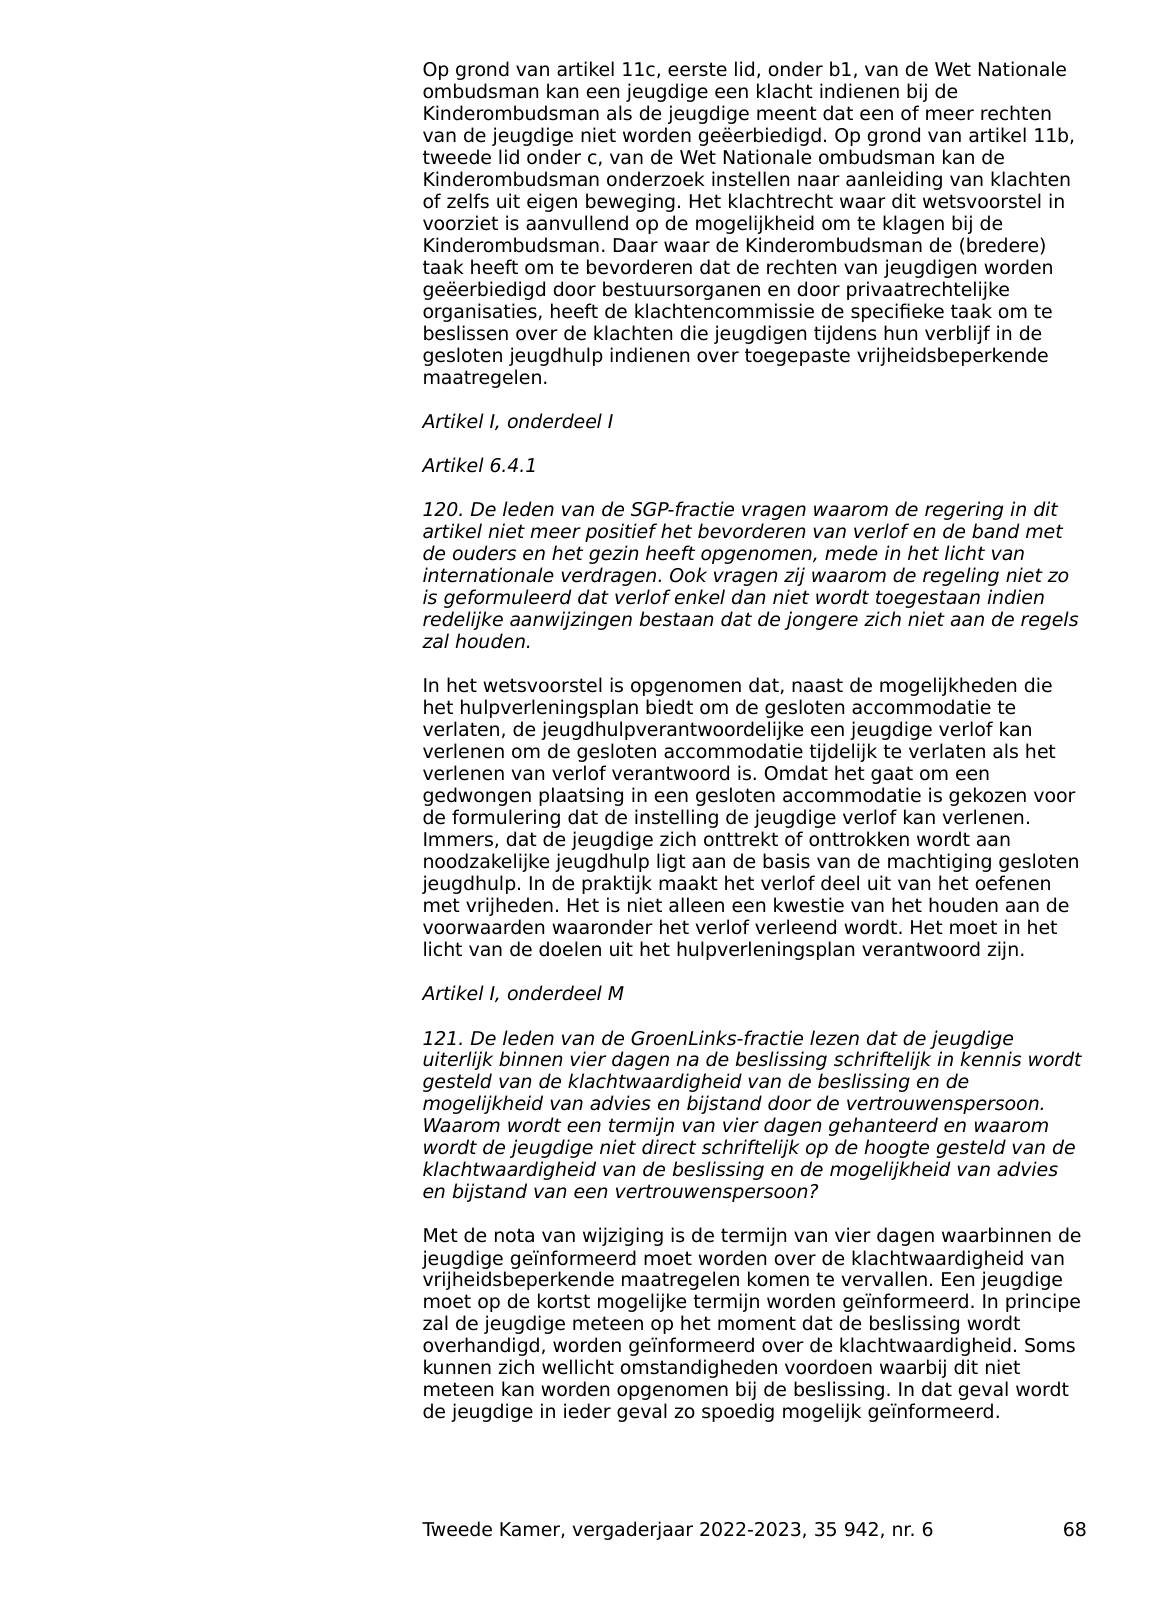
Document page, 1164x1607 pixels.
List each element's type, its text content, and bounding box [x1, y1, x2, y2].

subtitle Artikel I, onderdeel I [422, 411, 1087, 433]
text Op grond van artikel 11c, eerste lid, onder b1, van de Wet Nationale ombudsman kan een jeugdige een klacht indienen bij de Kinderombudsman als de jeugdige meent dat een of meer rechten van de jeugdige niet worden geëerbiedigd. Op grond van artikel 11b, tweede lid onder c, van de Wet Nationale ombudsman kan de Kinderombudsman onderzoek instellen naar aanleiding van klachten of zelfs uit eigen beweging. Het klachtrecht waar dit wetsvoorstel in voorziet is aanvullend op de mogelijkheid om te klagen bij de Kinderombudsman. Daar waar de Kinderombudsman de (bredere) taak heeft om te bevorderen dat de rechten van jeugdigen worden geëerbiedigd door bestuursorganen en door privaatrechtelijke organisaties, heeft de klachtencommissie de specifieke taak om te beslissen over de klachten die jeugdigen tijdens hun verblijf in de gesloten jeugdhulp indienen over toegepaste vrijheidsbeperkende maatregelen. [422, 59, 1087, 389]
text 121. De leden van de GroenLinks-fractie lezen dat de jeugdige uiterlijk binnen vier dagen na de beslissing schriftelijk in kennis wordt gesteld van de klachtwaardigheid van de beslissing en de mogelijkheid van advies en bijstand door de vertrouwenspersoon. Waarom wordt een termijn van vier dagen gehanteerd en waarom wordt de jeugdige niet direct schriftelijk op de hoogte gesteld van de klachtwaardigheid van de beslissing en de mogelijkheid van advies en bijstand van een vertrouwenspersoon? [422, 1027, 1087, 1203]
text Met de nota van wijziging is de termijn van vier dagen waarbinnen de jeugdige geïnformeerd moet worden over de klachtwaardigheid van vrijheidsbeperkende maatregelen komen te vervallen. Een jeugdige moet op de kortst mogelijke termijn worden geïnformeerd. In principe zal de jeugdige meteen op het moment dat de beslissing wordt overhandigd, worden geïnformeerd over de klachtwaardigheid. Soms kunnen zich wellicht omstandigheden voordoen waarbij dit niet meteen kan worden opgenomen bij de beslissing. In dat geval wordt de jeugdige in ieder geval zo spoedig mogelijk geïnformeerd. [422, 1225, 1087, 1423]
subtitle Artikel 6.4.1 [422, 455, 1087, 477]
subtitle Artikel I, onderdeel M [422, 983, 1087, 1005]
text In het wetsvoorstel is opgenomen dat, naast de mogelijkheden die het hulpverleningsplan biedt om de gesloten accommodatie te verlaten, de jeugdhulpverantwoordelijke een jeugdige verlof kan verlenen om de gesloten accommodatie tijdelijk te verlaten als het verlenen van verlof verantwoord is. Omdat het gaat om een gedwongen plaatsing in een gesloten accommodatie is gekozen voor de formulering dat de instelling de jeugdige verlof kan verlenen. Immers, dat de jeugdige zich onttrekt of onttrokken wordt aan noodzakelijke jeugdhulp ligt aan de basis van de machtiging gesloten jeugdhulp. In de praktijk maakt het verlof deel uit van het oefenen met vrijheden. Het is niet alleen een kwestie van het houden aan de voorwaarden waaronder het verlof verleend wordt. Het moet in het licht van de doelen uit het hulpverleningsplan verantwoord zijn. [422, 675, 1087, 961]
text 120. De leden van de SGP-fractie vragen waarom de regering in dit artikel niet meer positief het bevorderen van verlof en de band met de ouders en het gezin heeft opgenomen, mede in het licht van internationale verdragen. Ook vragen zij waarom de regeling niet zo is geformuleerd dat verlof enkel dan niet wordt toegestaan indien redelijke aanwijzingen bestaan dat de jongere zich niet aan de regels zal houden. [422, 499, 1087, 653]
